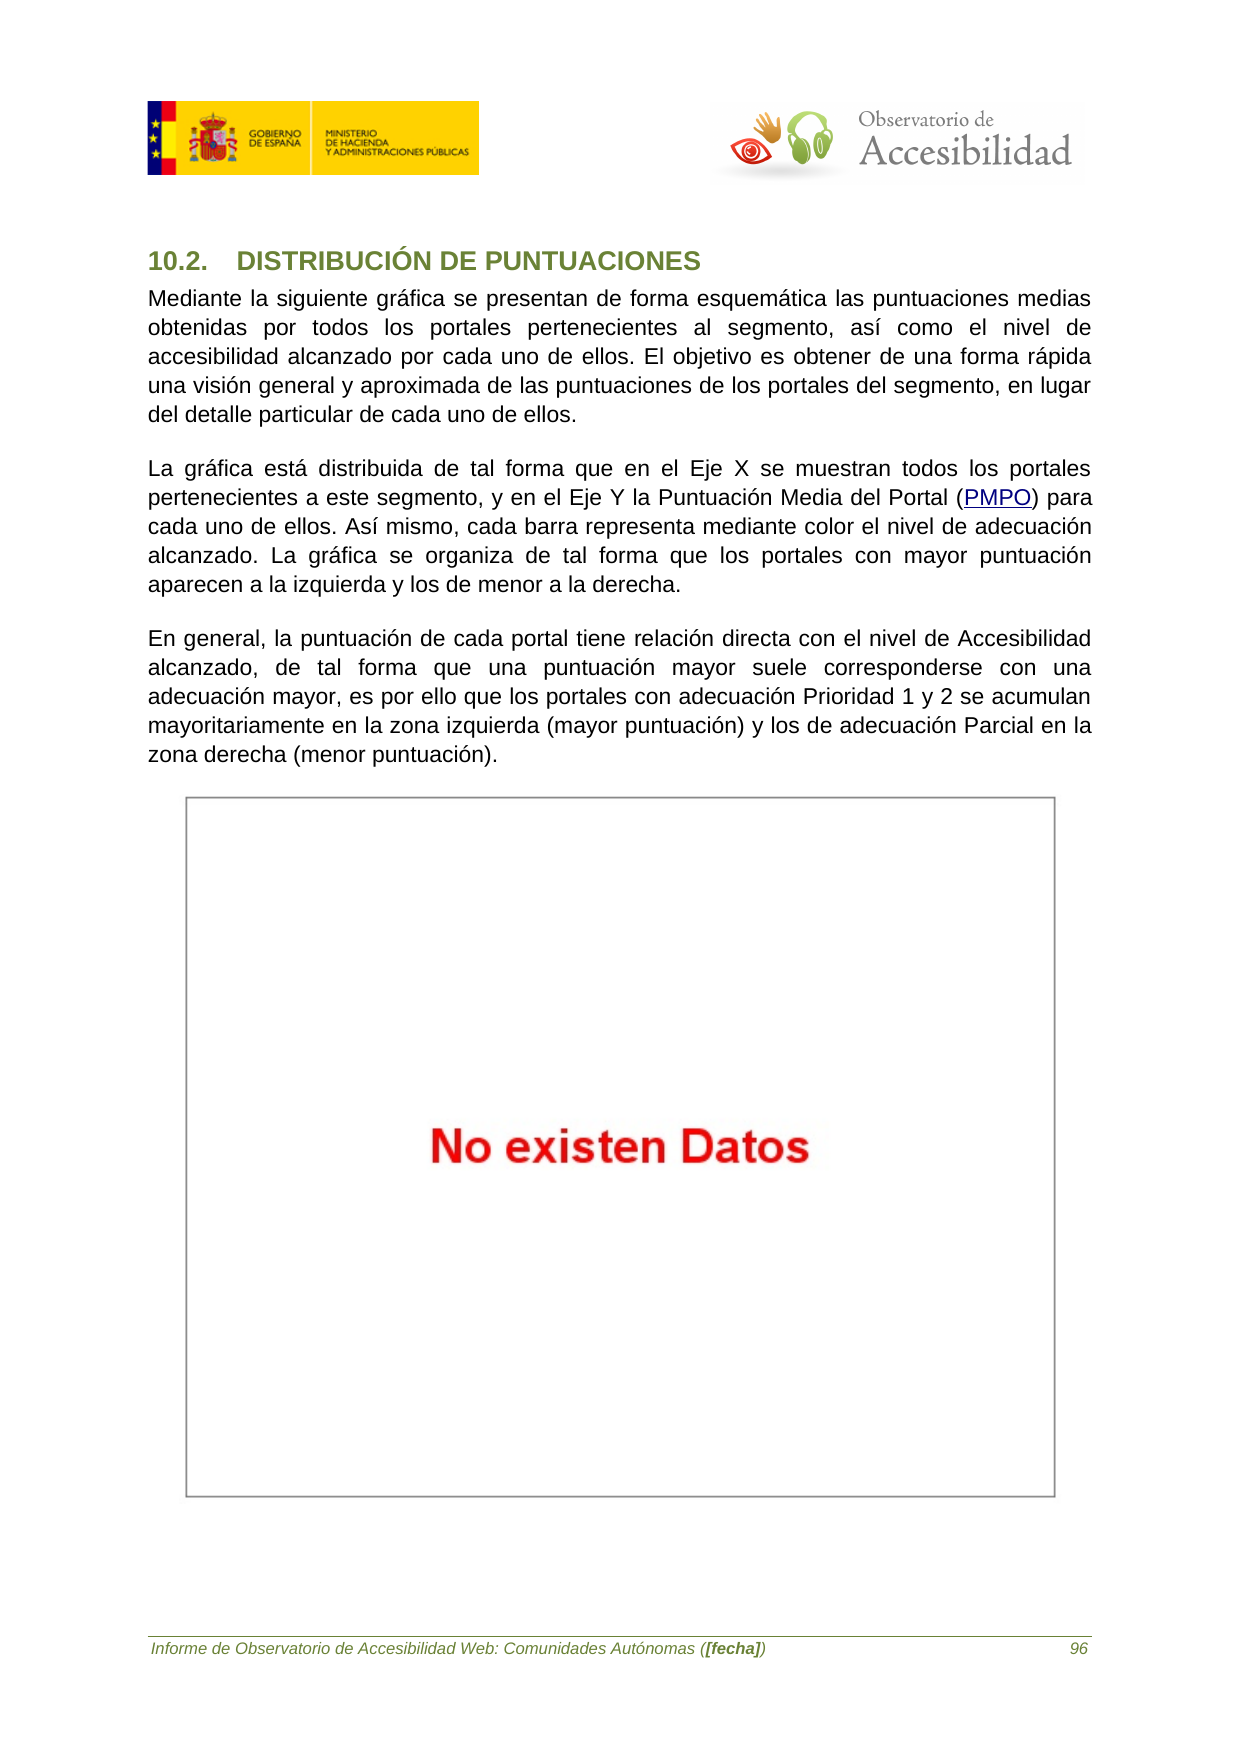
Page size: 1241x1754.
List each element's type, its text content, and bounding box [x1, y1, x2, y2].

text En general, la puntuación de cada portal tiene relación directa con el nivel de Accesibilidad alcanzado, de tal forma que una puntuación mayor suele corresponderse con una adecuación mayor, es por ello que los portales con adecuación Prioridad 1 y 2 se acumulan mayoritariamente en la zona izquierda (mayor puntuación) y los de adecuación Parcial en la zona derecha (menor puntuación). [148, 625, 1092, 767]
subtitle Distribución de puntuaciones [148, 245, 1092, 276]
picture [710, 102, 1086, 185]
picture [178, 794, 1062, 1504]
text La gráfica está distribuida de tal forma que en el Eje X se muestran todos los portales pertenecientes a este segmento, y en el Eje Y la Puntuación Media del Portal (PMPO) para cada uno de ellos. Así mismo, cada barra representa mediante color el nivel de adecuación alcanzado. La gráfica se organiza de tal forma que los portales con mayor puntuación aparecen a la izquierda y los de menor a la derecha. [148, 455, 1092, 597]
picture [147, 101, 479, 175]
text Mediante la siguiente gráfica se presentan de forma esquemática las puntuaciones medias obtenidas por todos los portales pertenecientes al segmento, así como el nivel de accesibilidad alcanzado por cada uno de ellos. El objetivo es obtener de una forma rápida una visión general y aproximada de las puntuaciones de los portales del segmento, en lugar del detalle particular de cada uno de ellos. [148, 285, 1092, 427]
